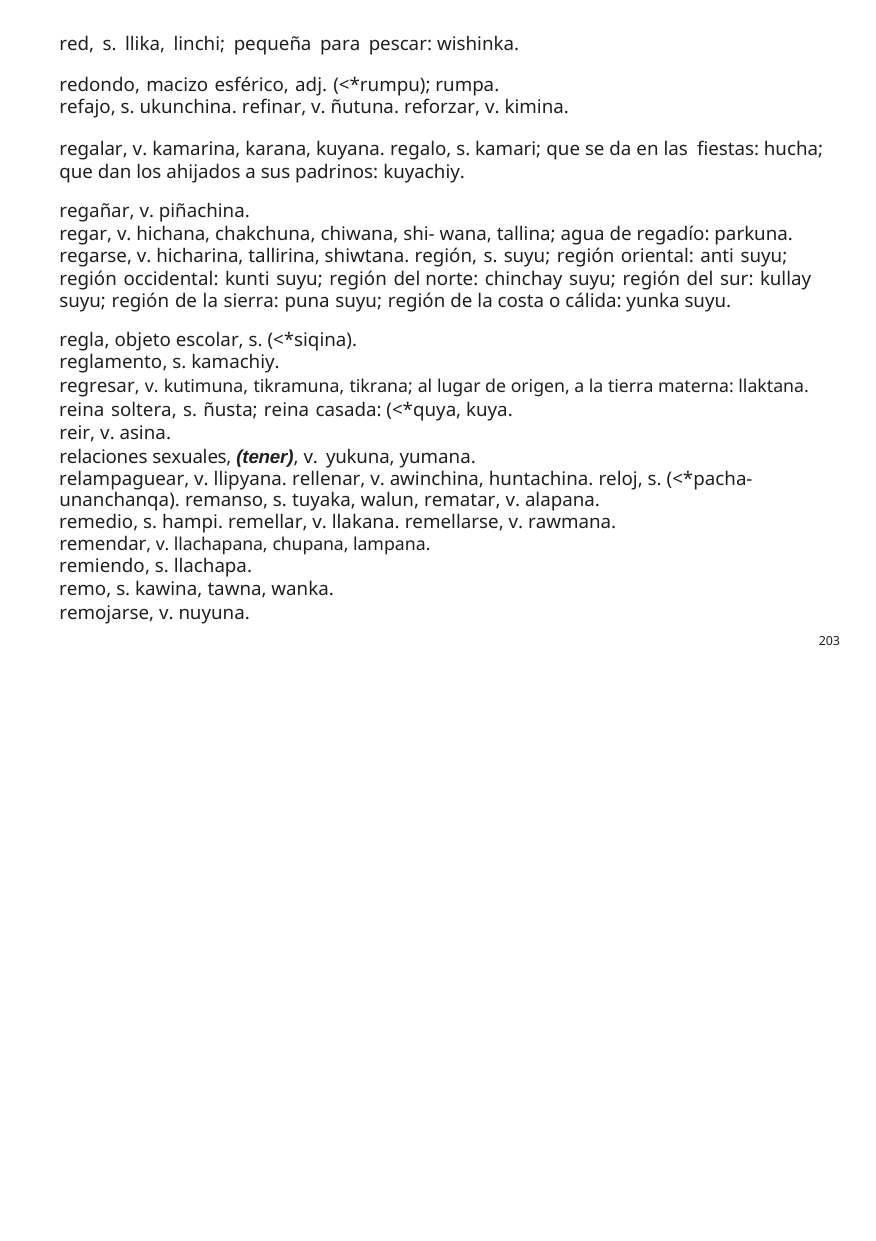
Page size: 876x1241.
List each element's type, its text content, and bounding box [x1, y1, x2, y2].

text remendar, v. llachapana, chupana, lampana. [59, 533, 856, 555]
text remojarse, v. nuyuna. [59, 600, 856, 624]
text red, s. llika, linchi; pequeña para pescar: wishinka. [59, 31, 840, 55]
text regalar, v. kamarina, karana, kuyana. regalo, s. kamari; que se da en las fiestas: hucha; que dan los ahijados a sus padrinos: kuyachiy. [59, 138, 841, 183]
text relampaguear, v. llipyana. rellenar, v. awinchina, huntachina. reloj, s. (<*pacha-unanchanqa). remanso, s. tuyaka, walun, rematar, v. alapana. [59, 468, 787, 512]
text redondo, macizo esférico, adj. (<*rumpu); rumpa. [59, 72, 856, 96]
text reglamento, s. kamachiy. [59, 351, 856, 373]
text regar, v. hichana, chakchuna, chiwana, shi- wana, tallina; agua de regadío: parkuna. regarse, v. hicharina, tallirina, shiwtana. región, s. suyu; región oriental: anti suyu; región occidental: kunti suyu; región del norte: chinchay suyu; región del sur: kullay suyu; región de la sierra: puna suyu; región de la costa o cálida: yunka suyu. [59, 222, 840, 312]
text regresar, v. kutimuna, tikramuna, tikrana; al lugar de origen, a la tierra materna: llaktana. reina soltera, s. ñusta; reina casada: (<*quya, kuya. [59, 373, 856, 422]
text reir, v. asina. [59, 422, 856, 444]
text remedio, s. hampi. remellar, v. llakana. remellarse, v. rawmana. [59, 512, 714, 533]
text regla, objeto escolar, s. (<*siqina). [59, 329, 856, 351]
text regañar, v. piñachina. [59, 199, 856, 221]
text 203 [19, 632, 840, 649]
text remiendo, s. llachapa. [59, 555, 856, 577]
text relaciones sexuales, (tener), v. yukuna, yumana. [59, 444, 856, 468]
text refajo, s. ukunchina. refinar, v. ñutuna. reforzar, v. kimina. [59, 96, 655, 118]
text remo, s. kawina, tawna, wanka. [59, 577, 856, 600]
